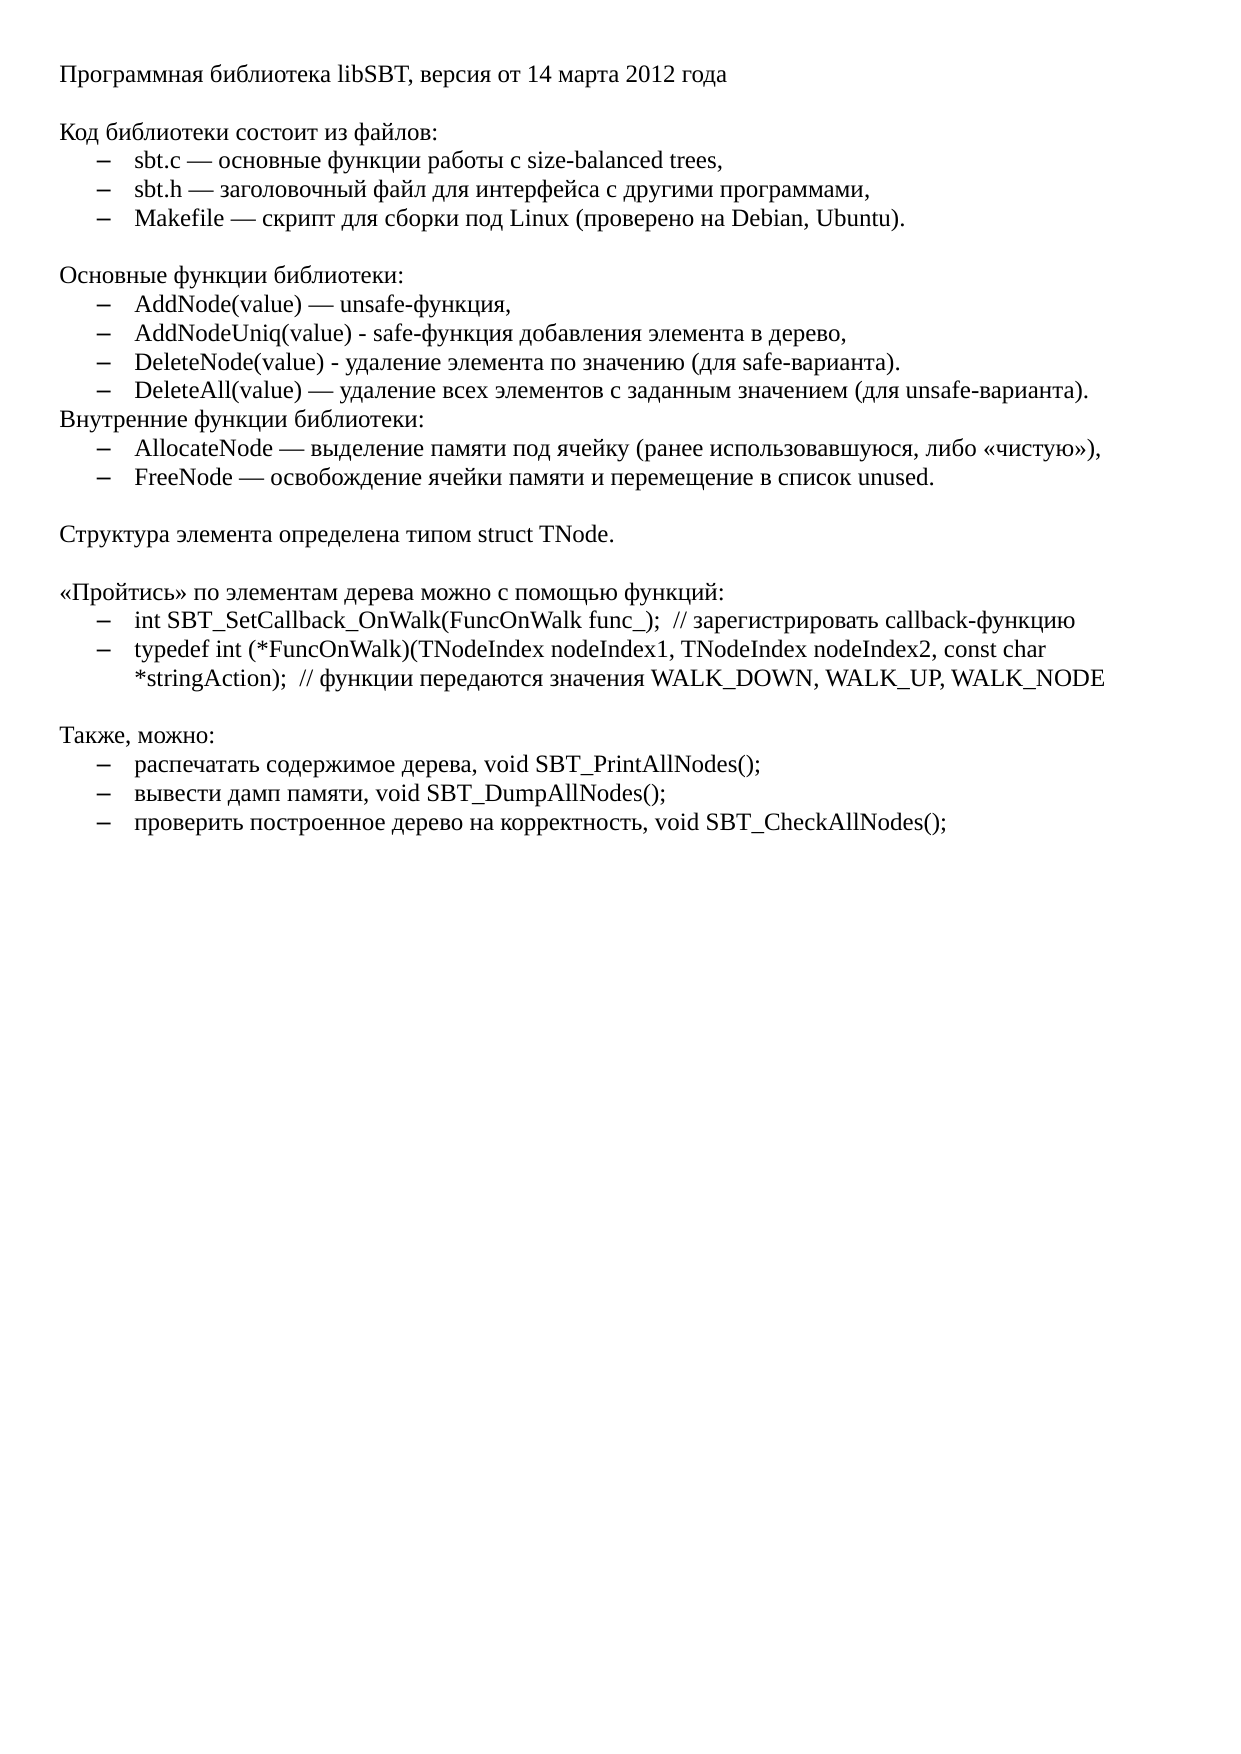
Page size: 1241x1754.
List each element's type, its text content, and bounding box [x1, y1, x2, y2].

text Код библиотеки состоит из файлов: [59, 117, 1181, 145]
text «Пройтись» по элементам дерева можно с помощью функций: [59, 577, 1181, 605]
text Программная библиотека libSBT, версия от 14 марта 2012 года [59, 59, 1181, 88]
list FreeNode — освобождение ячейки памяти и перемещение в список unused. [97, 462, 1181, 490]
text Основные функции библиотеки: [59, 260, 1181, 289]
list проверить построенное дерево на корректность, void SBT_CheckAllNodes(); [97, 807, 1181, 835]
list AddNode(value) — unsafe-функция, [97, 289, 1181, 318]
list typedef int (*FuncOnWalk)(TNodeIndex nodeIndex1, TNodeIndex nodeIndex2, const char *stringAction); // функции передаются значения WALK_DOWN, WALK_UP, WALK_NODE [97, 634, 1181, 692]
list распечатать содержимое дерева, void SBT_PrintAllNodes(); [97, 749, 1181, 778]
list AllocateNode — выделение памяти под ячейку (ранее использовавшуюся, либо «чистую»), [97, 433, 1181, 462]
text Также, можно: [59, 720, 1181, 749]
list DeleteNode(value) - удаление элемента по значению (для safe-варианта). [97, 347, 1181, 375]
list вывести дамп памяти, void SBT_DumpAllNodes(); [97, 778, 1181, 807]
text Структура элемента определена типом struct TNode. [59, 519, 1181, 548]
list sbt.c — основные функции работы с size-balanced trees, [97, 145, 1181, 174]
list DeleteAll(value) — удаление всех элементов с заданным значением (для unsafe-варианта). [97, 375, 1181, 404]
list int SBT_SetCallback_OnWalk(FuncOnWalk func_); // зарегистрировать callback-функцию [97, 605, 1181, 634]
text Внутренние функции библиотеки: [59, 404, 1181, 433]
list Makefile — скрипт для сборки под Linux (проверено на Debian, Ubuntu). [97, 203, 1181, 232]
list AddNodeUniq(value) - safe-функция добавления элемента в дерево, [97, 318, 1181, 347]
list sbt.h — заголовочный файл для интерфейса с другими программами, [97, 174, 1181, 203]
